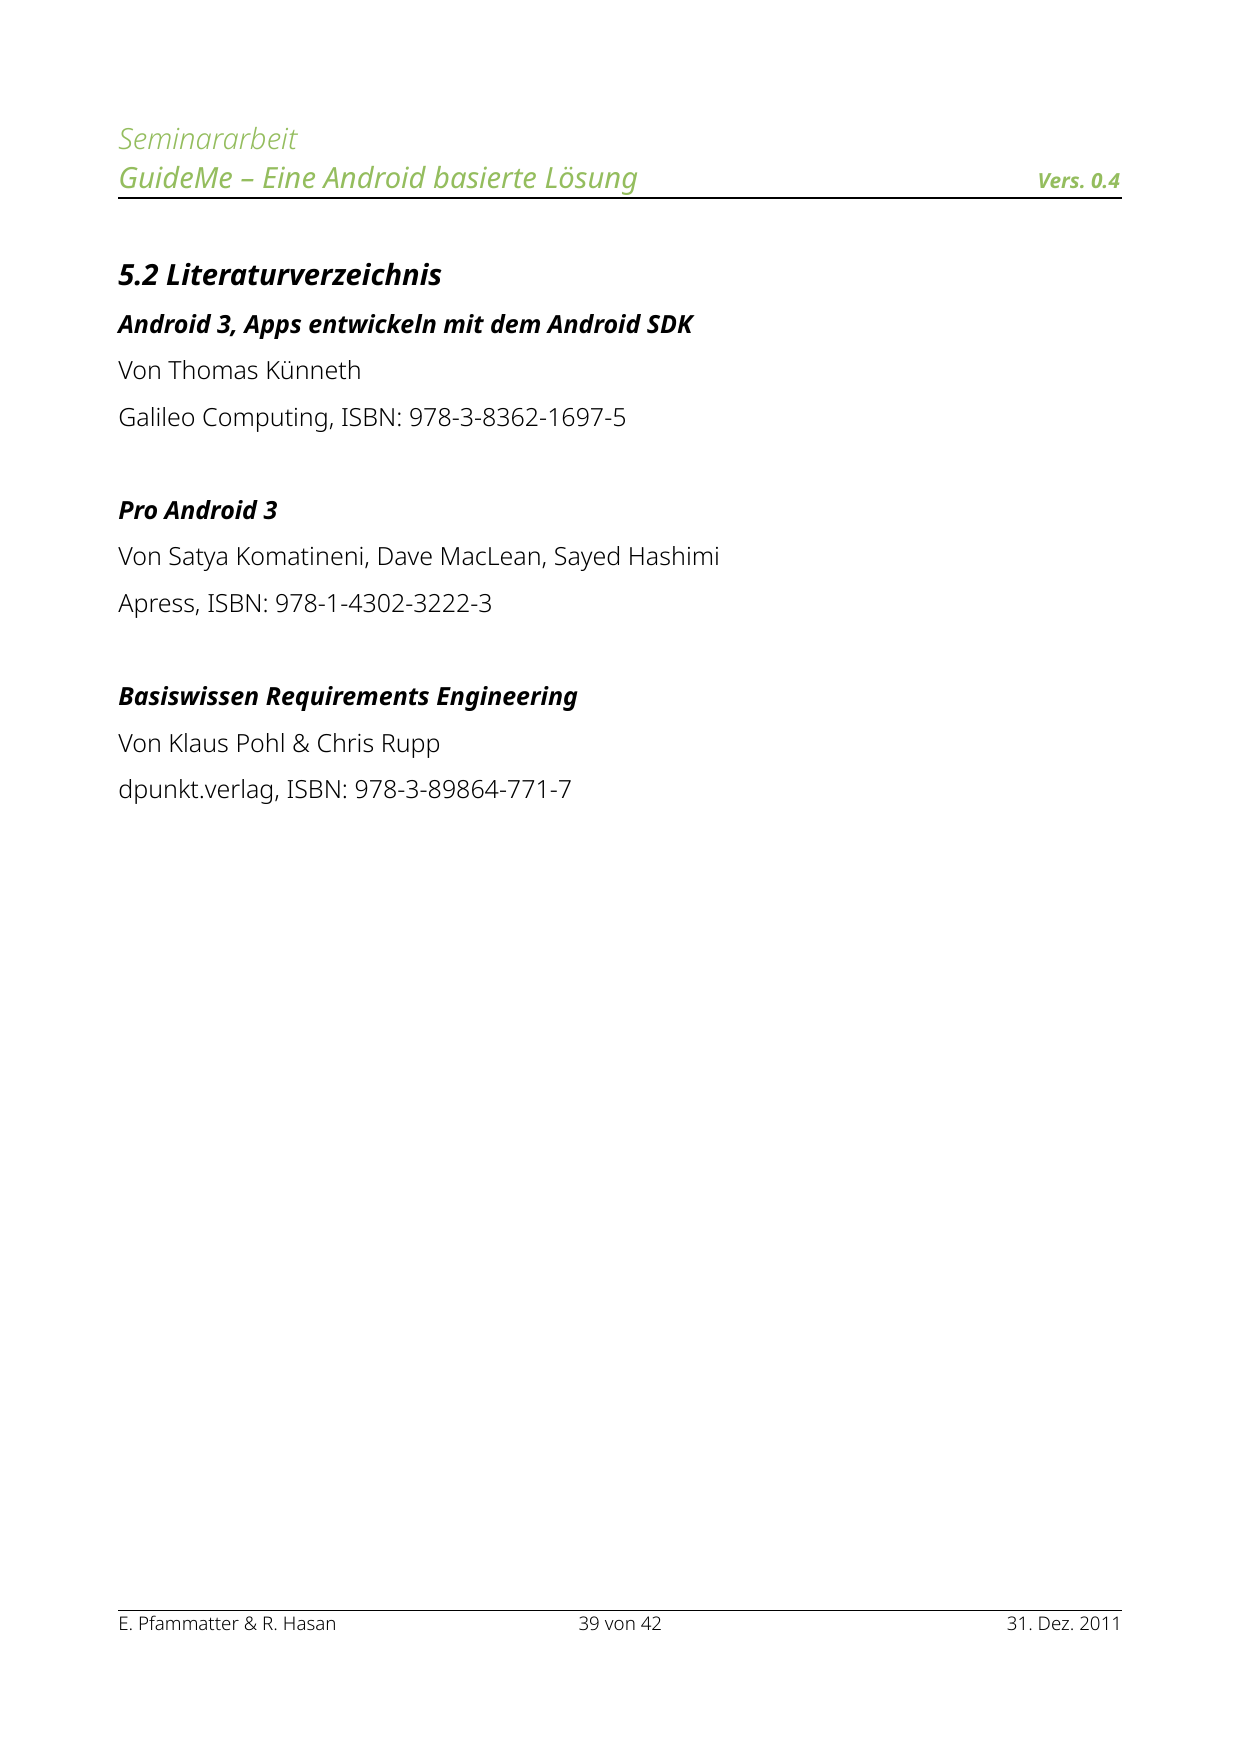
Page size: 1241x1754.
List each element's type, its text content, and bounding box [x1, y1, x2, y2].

text Galileo Computing, ISBN: 978-3-8362-1697-5 [118, 399, 1122, 433]
text Apress, ISBN: 978-1-4302-3222-3 [118, 586, 1122, 620]
text Von Klaus Pohl & Chris Rupp [118, 725, 1122, 759]
text Pro Android 3 [118, 492, 1122, 527]
subtitle 5.2 Literaturverzeichnis [118, 254, 1122, 294]
text Android 3, Apps entwickeln mit dem Android SDK [118, 306, 1122, 340]
text dpunkt.verlag, ISBN: 978-3-89864-771-7 [118, 772, 1122, 806]
text Von Satya Komatineni, Dave MacLean, Sayed Hashimi [118, 539, 1122, 573]
text Basiswissen Requirements Engineering [118, 679, 1122, 713]
text Von Thomas Künneth [118, 353, 1122, 387]
